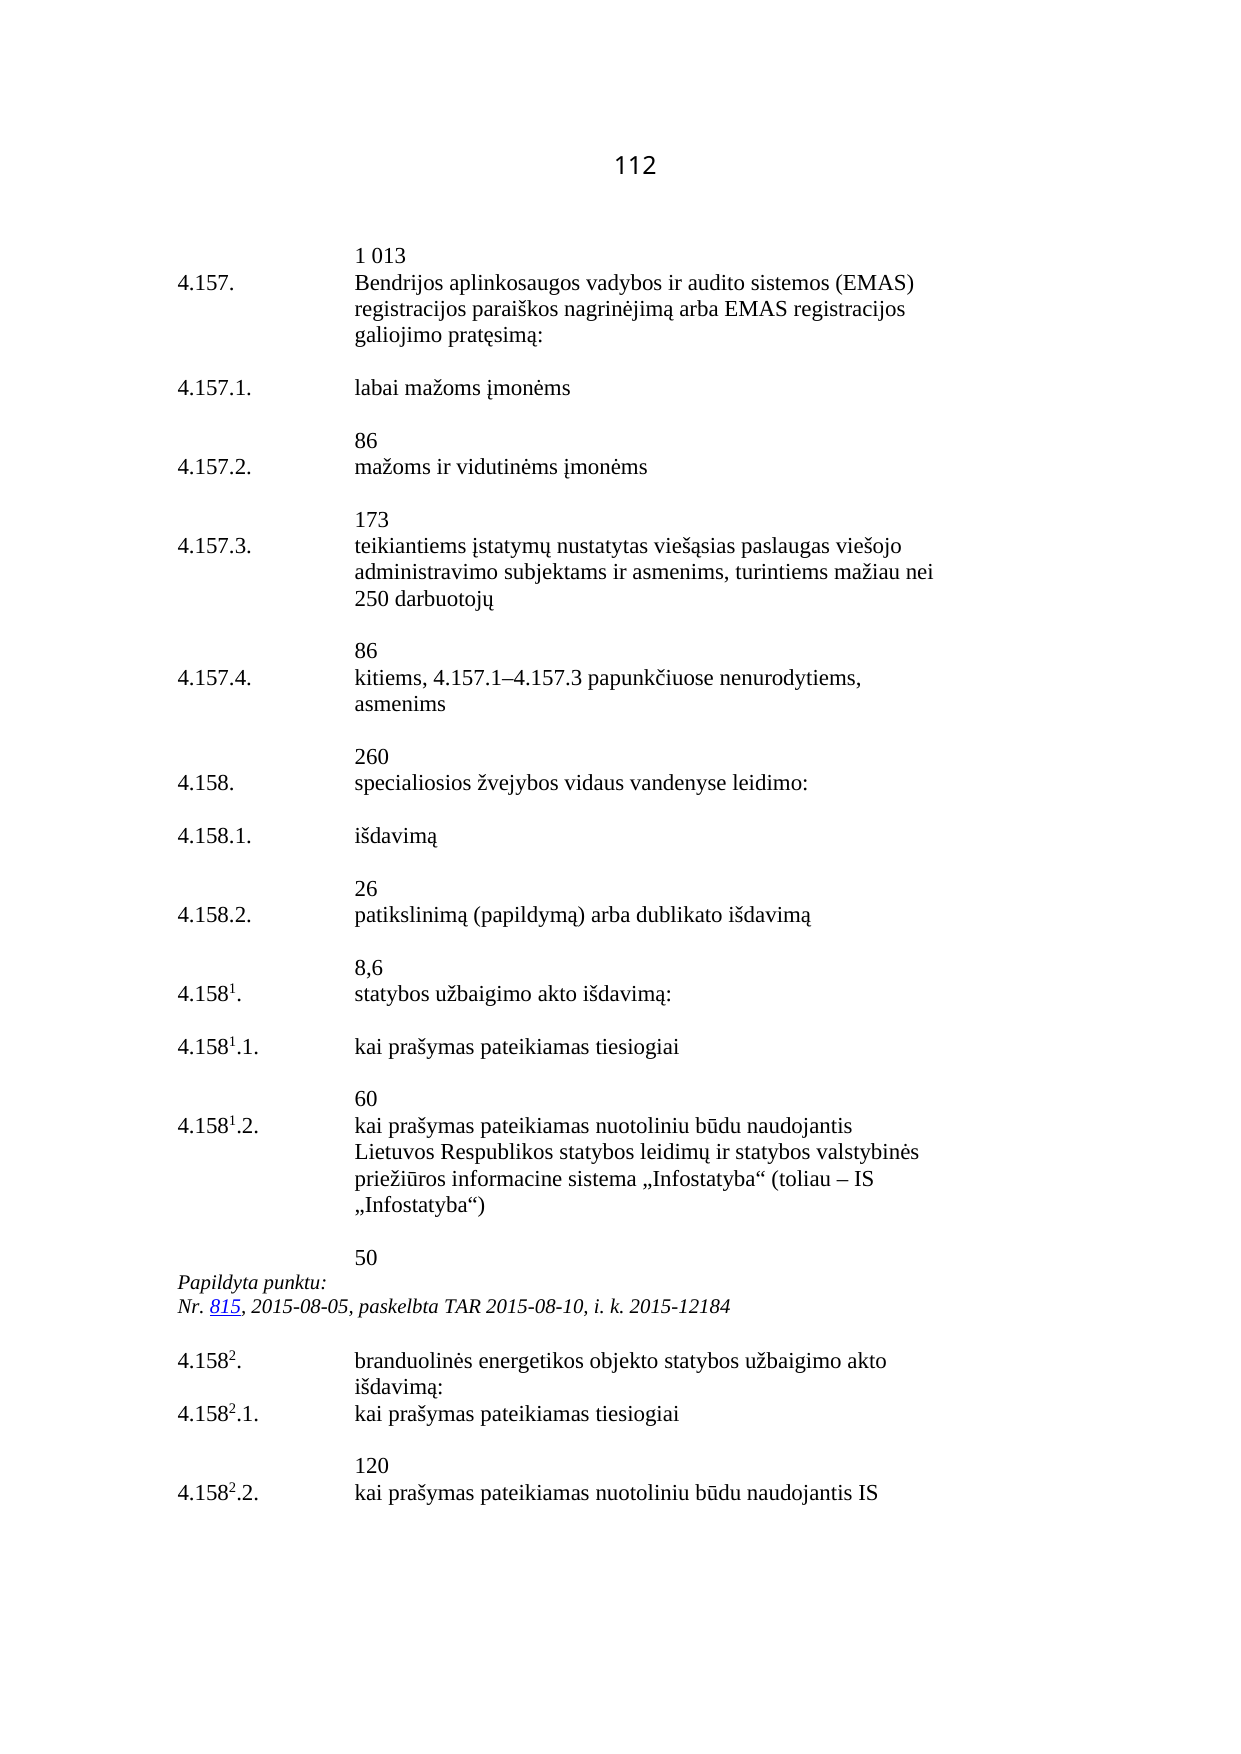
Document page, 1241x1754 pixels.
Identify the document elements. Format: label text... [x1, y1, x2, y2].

text 4.157. Bendrijos aplinkosaugos vadybos ir audito sistemos (EMAS) [177, 268, 945, 295]
text 250 darbuotojų 86 [354, 585, 945, 664]
text išdavimą: [354, 1373, 945, 1399]
text 4.1582. branduolinės energetikos objekto statybos užbaigimo akto [177, 1347, 945, 1373]
text 4.157.1. labai mažoms įmonėms 86 [177, 374, 945, 453]
text Nr. 815, 2015-08-05, paskelbta TAR 2015-08-10, i. k. 2015-12184 [177, 1294, 1093, 1318]
text 4.1582.1. kai prašymas pateikiamas tiesiogiai 120 [177, 1399, 945, 1479]
text „Infostatyba“) 50 [354, 1191, 945, 1270]
text 4.157.3. teikiantiems įstatymų nustatytas viešąsias paslaugas viešojo [177, 532, 945, 558]
text 4.1581.2. kai prašymas pateikiamas nuotoliniu būdu naudojantis [177, 1112, 945, 1138]
text administravimo subjektams ir asmenims, turintiems mažiau nei [354, 558, 945, 585]
text galiojimo pratęsimą: [354, 321, 945, 374]
text 4.1581. statybos užbaigimo akto išdavimą: [177, 980, 945, 1033]
text registracijos paraiškos nagrinėjimą arba EMAS registracijos [354, 295, 945, 321]
text 4.158.2. patikslinimą (papildymą) arba dublikato išdavimą 8,6 [177, 901, 945, 980]
text priežiūros informacine sistema „Infostatyba“ (toliau – IS [354, 1164, 945, 1191]
text 4.158. specialiosios žvejybos vidaus vandenyse leidimo: [177, 769, 945, 822]
text 4.157.4. kitiems, 4.157.1–4.157.3 papunkčiuose nenurodytiems, asmenims 260 [177, 664, 945, 769]
text 4.1582.2. kai prašymas pateikiamas nuotoliniu būdu naudojantis IS [177, 1479, 945, 1505]
text Lietuvos Respublikos statybos leidimų ir statybos valstybinės [354, 1138, 945, 1164]
text 4.157.2. mažoms ir vidutinėms įmonėms 173 [177, 453, 945, 532]
text 4.1581.1. kai prašymas pateikiamas tiesiogiai 60 [177, 1033, 945, 1112]
text 4.158.1. išdavimą 26 [177, 822, 945, 901]
text Papildyta punktu: [177, 1270, 1093, 1294]
text 1 013 [177, 216, 945, 268]
